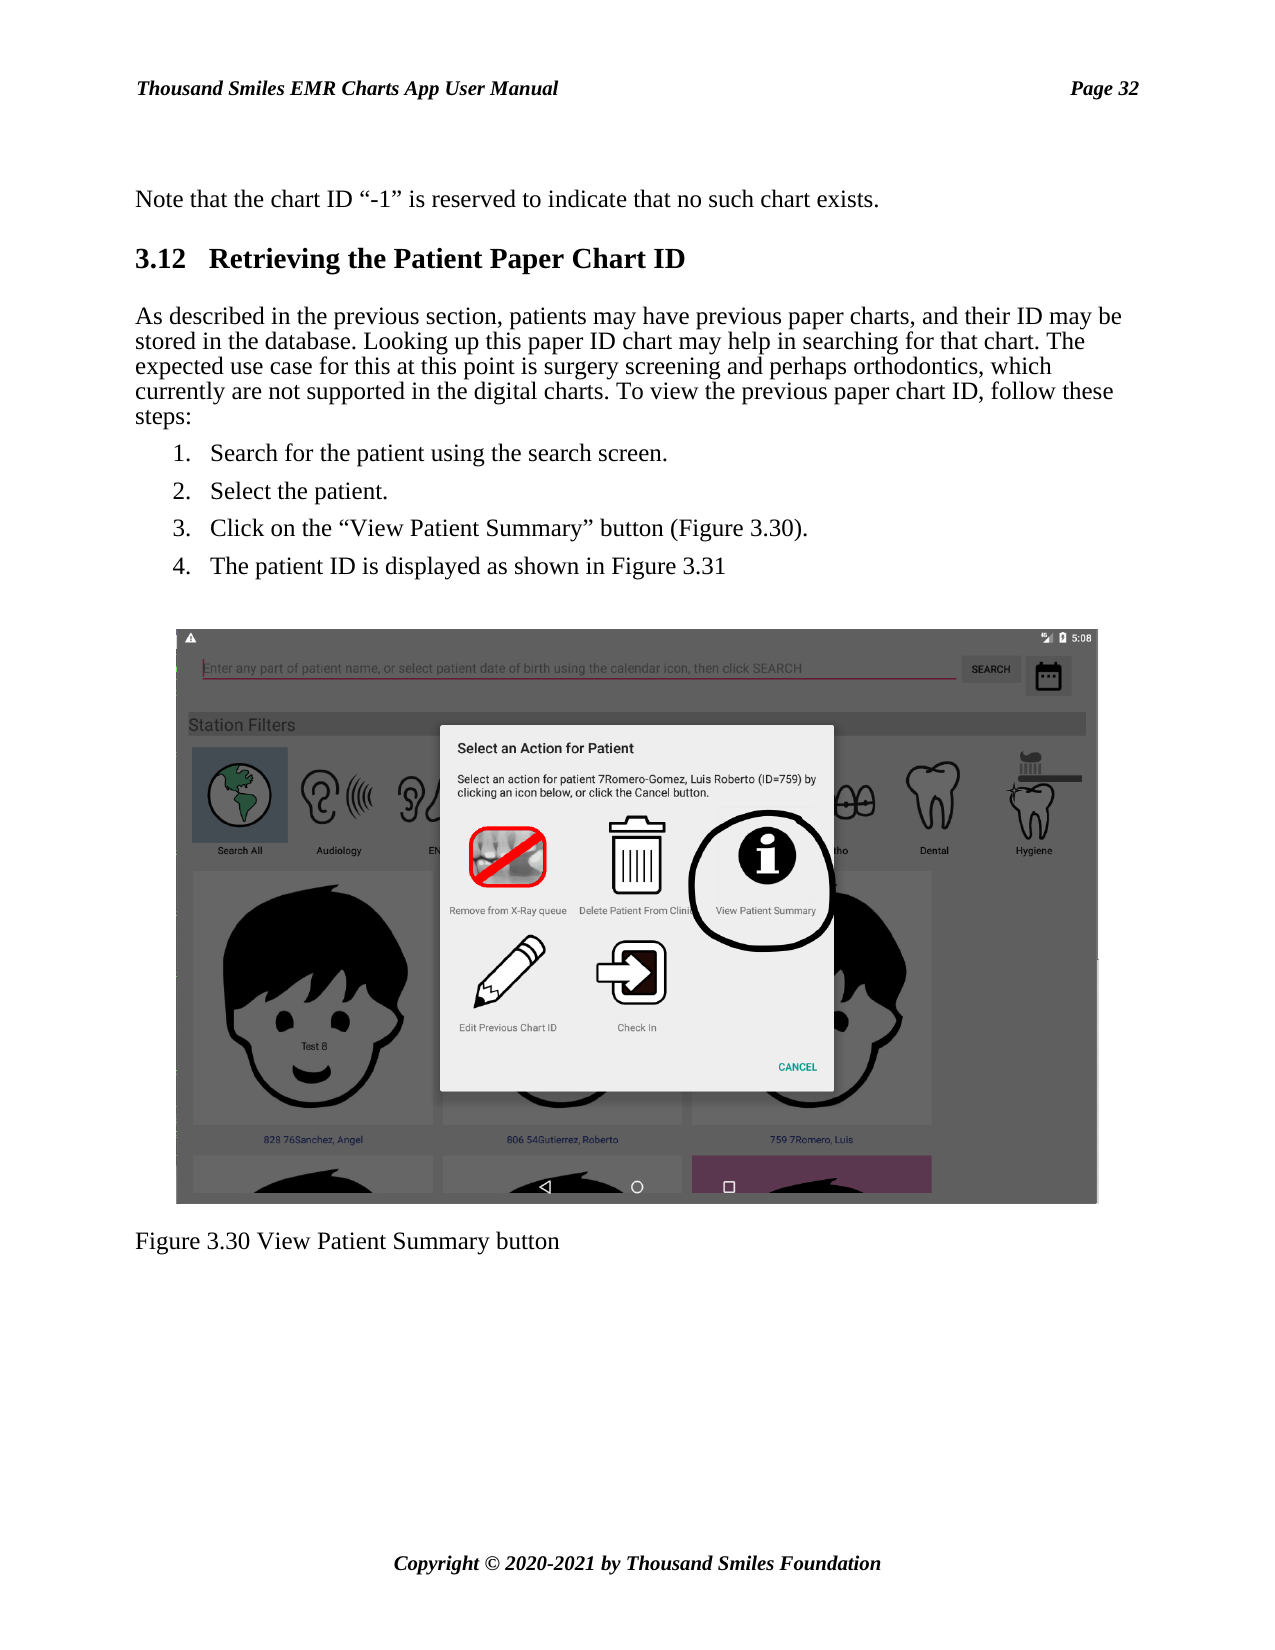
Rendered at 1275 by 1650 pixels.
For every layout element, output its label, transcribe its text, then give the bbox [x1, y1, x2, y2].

subtitle Retrieving the Patient Paper Chart ID [135, 242, 1140, 275]
text Figure 3.30 View Patient Summary button [135, 1229, 1140, 1254]
list The patient ID is displayed as shown in Figure 3.31 [172, 554, 1140, 579]
text Note that the chart ID “-1” is reserved to indicate that no such chart exists. [135, 187, 1140, 212]
list Click on the “View Patient Summary” button (Figure 3.30). [172, 517, 1140, 542]
text As described in the previous section, patients may have previous paper charts, and their ID may be stored in the database. Looking up this paper ID chart may help in searching for that chart. The expected use case for this at this point is surgery screening and perhaps orthodontics, which currently are not supported in the digital charts. To view the previous paper chart ID, follow these steps: [135, 304, 1140, 429]
picture [176, 629, 1099, 1204]
list Search for the patient using the search screen. [172, 442, 1140, 467]
list Select the patient. [172, 479, 1140, 504]
